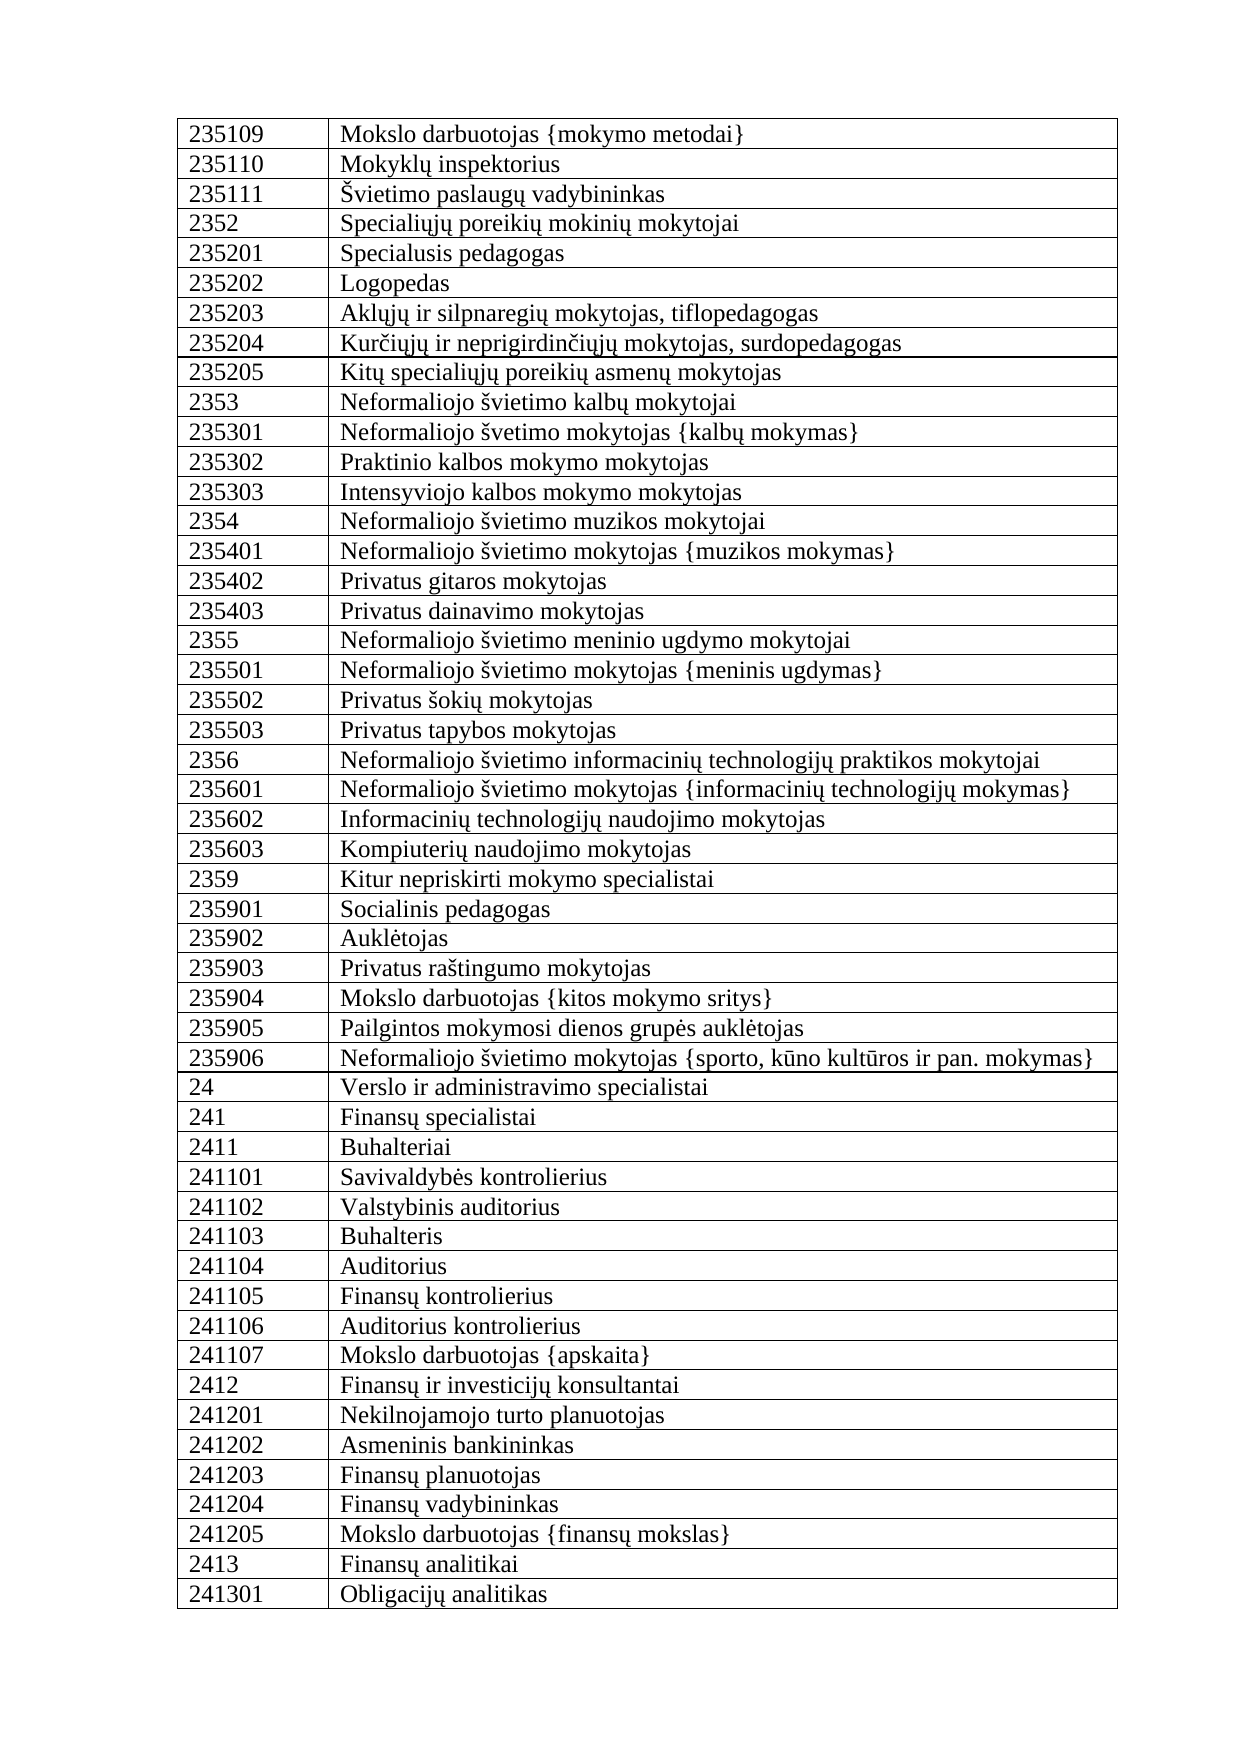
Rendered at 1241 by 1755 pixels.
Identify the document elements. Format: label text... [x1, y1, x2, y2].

table_cell 235204 [178, 328, 328, 356]
table_cell Neformaliojo švietimo mokytojas {sporto, kūno kultūros ir pan. mokymas} [329, 1043, 1117, 1071]
table_cell [1118, 595, 1122, 624]
table_cell 241201 [178, 1400, 328, 1429]
table_cell 235402 [178, 566, 328, 595]
table_cell [1118, 208, 1122, 237]
table_cell Intensyviojo kalbos mokymo mokytojas [329, 477, 1117, 505]
table_cell Privatus tapybos mokytojas [329, 715, 1117, 744]
table_cell [1118, 1161, 1122, 1191]
table_cell [1118, 178, 1122, 207]
table_cell Finansų specialistai [329, 1102, 1117, 1131]
table_cell [1118, 625, 1122, 654]
table_cell 2354 [178, 506, 328, 535]
table_cell 235502 [178, 685, 328, 714]
table_cell 241101 [178, 1162, 328, 1191]
table_cell 235902 [178, 924, 328, 952]
table_cell 2356 [178, 745, 328, 773]
table_cell [1118, 416, 1122, 446]
table_cell [1118, 386, 1122, 416]
table_cell 235205 [178, 358, 328, 386]
table_cell Pailgintos mokymosi dienos grupės auklėtojas [329, 1013, 1117, 1042]
table_cell [1118, 356, 1122, 386]
table_cell Socialinis pedagogas [329, 894, 1117, 922]
table_cell [1118, 654, 1122, 684]
table_cell Aklųjų ir silpnaregių mokytojas, tiflopedagogas [329, 298, 1117, 327]
table_cell [1118, 803, 1122, 833]
table_cell 241105 [178, 1281, 328, 1310]
table_cell [1118, 267, 1122, 297]
table_cell Neformaliojo švietimo mokytojas {muzikos mokymas} [329, 536, 1117, 565]
table_cell Auklėtojas [329, 924, 1117, 952]
table_cell 2352 [178, 209, 328, 237]
table_cell Nekilnojamojo turto planuotojas [329, 1400, 1117, 1429]
table_cell [1118, 714, 1122, 744]
table_cell Švietimo paslaugų vadybininkas [329, 179, 1117, 207]
table_cell 235905 [178, 1013, 328, 1042]
table_cell [1118, 1310, 1122, 1339]
table_cell Valstybinis auditorius [329, 1192, 1117, 1220]
table_cell 235601 [178, 775, 328, 803]
table_cell 2359 [178, 864, 328, 893]
table_cell Neformaliojo švietimo informacinių technologijų praktikos mokytojai [329, 745, 1117, 773]
table_cell 241205 [178, 1519, 328, 1548]
table_cell Kitur nepriskirti mokymo specialistai [329, 864, 1117, 893]
table_cell Privatus dainavimo mokytojas [329, 596, 1117, 624]
table_cell [1118, 744, 1122, 773]
table_cell Buhalteris [329, 1221, 1117, 1250]
table_cell [1118, 327, 1122, 356]
table_cell [1118, 565, 1122, 595]
table_cell [1118, 1459, 1122, 1488]
table_cell 235203 [178, 298, 328, 327]
table_cell [1118, 833, 1122, 863]
table_cell 241106 [178, 1311, 328, 1339]
table_cell [1118, 952, 1122, 982]
table_cell 235602 [178, 804, 328, 833]
table_cell Privatus gitaros mokytojas [329, 566, 1117, 595]
table_cell [1118, 446, 1122, 476]
table_cell [1118, 148, 1122, 178]
table_cell 2411 [178, 1132, 328, 1161]
table_cell Neformaliojo švietimo muzikos mokytojai [329, 506, 1117, 535]
table_cell 2412 [178, 1370, 328, 1399]
table_cell Informacinių technologijų naudojimo mokytojas [329, 804, 1117, 833]
table_cell Finansų ir investicijų konsultantai [329, 1370, 1117, 1399]
table_cell 235201 [178, 238, 328, 267]
table_cell 2353 [178, 387, 328, 416]
table_cell 241107 [178, 1341, 328, 1369]
table_cell Praktinio kalbos mokymo mokytojas [329, 447, 1117, 476]
table_cell 235109 [178, 119, 328, 148]
table_cell Neformaliojo švietimo mokytojas {informacinių technologijų mokymas} [329, 775, 1117, 803]
table_cell Neformaliojo švietimo mokytojas {meninis ugdymas} [329, 655, 1117, 684]
table_cell 235301 [178, 417, 328, 446]
table_cell Specialiųjų poreikių mokinių mokytojai [329, 209, 1117, 237]
table_cell Finansų analitikai [329, 1549, 1117, 1578]
table_cell [1118, 1220, 1122, 1250]
table_cell [1118, 535, 1122, 565]
table_cell 241203 [178, 1460, 328, 1488]
table_cell [1118, 1101, 1122, 1131]
table_cell 235901 [178, 894, 328, 922]
table_cell [1118, 1369, 1122, 1399]
table_cell Mokyklų inspektorius [329, 149, 1117, 178]
table_cell [1118, 1012, 1122, 1042]
table_cell 241301 [178, 1579, 328, 1608]
table_cell 235501 [178, 655, 328, 684]
table_cell Asmeninis bankininkas [329, 1430, 1117, 1459]
table_cell 235110 [178, 149, 328, 178]
table_cell [1118, 1280, 1122, 1310]
table_cell 235302 [178, 447, 328, 476]
table_cell 235603 [178, 834, 328, 863]
table_cell 235903 [178, 953, 328, 982]
table_cell Auditorius kontrolierius [329, 1311, 1117, 1339]
table_cell [1118, 1071, 1122, 1101]
table_cell Mokslo darbuotojas {mokymo metodai} [329, 119, 1117, 148]
table_cell Logopedas [329, 268, 1117, 297]
table_cell 241204 [178, 1490, 328, 1518]
table_cell [1118, 1548, 1122, 1578]
table_cell [1118, 774, 1122, 803]
table_cell 235904 [178, 983, 328, 1012]
table_cell 235906 [178, 1043, 328, 1071]
table_cell 235503 [178, 715, 328, 744]
table_cell [1118, 1340, 1122, 1369]
table_cell 235303 [178, 477, 328, 505]
table_cell 2413 [178, 1549, 328, 1578]
table_cell Privatus šokių mokytojas [329, 685, 1117, 714]
table_cell Neformaliojo švietimo meninio ugdymo mokytojai [329, 626, 1117, 654]
table_cell [1118, 1191, 1122, 1220]
table_cell Mokslo darbuotojas {finansų mokslas} [329, 1519, 1117, 1548]
table_cell [1118, 863, 1122, 893]
table_cell Obligacijų analitikas [329, 1579, 1117, 1608]
table_cell [1118, 1131, 1122, 1161]
table_cell [1118, 1250, 1122, 1280]
table_cell Mokslo darbuotojas {kitos mokymo sritys} [329, 983, 1117, 1012]
table_cell [1118, 118, 1122, 148]
table_cell Neformaliojo švetimo mokytojas {kalbų mokymas} [329, 417, 1117, 446]
table_cell Kurčiųjų ir neprigirdinčiųjų mokytojas, surdopedagogas [329, 328, 1117, 356]
table_cell 235202 [178, 268, 328, 297]
table_cell Finansų kontrolierius [329, 1281, 1117, 1310]
table_cell [1118, 505, 1122, 535]
table_cell 2355 [178, 626, 328, 654]
table_cell Kitų specialiųjų poreikių asmenų mokytojas [329, 358, 1117, 386]
table_cell 235401 [178, 536, 328, 565]
table_cell Verslo ir administravimo specialistai [329, 1073, 1117, 1101]
table_cell [1118, 1042, 1122, 1071]
table_cell [1118, 1489, 1122, 1518]
table_cell [1118, 893, 1122, 922]
table_cell Finansų planuotojas [329, 1460, 1117, 1488]
table_cell Buhalteriai [329, 1132, 1117, 1161]
table_cell [1118, 297, 1122, 327]
table_cell [1118, 237, 1122, 267]
table_cell 24 [178, 1073, 328, 1101]
table_cell 241202 [178, 1430, 328, 1459]
table_cell Privatus raštingumo mokytojas [329, 953, 1117, 982]
table_cell Finansų vadybininkas [329, 1490, 1117, 1518]
table_cell [1118, 476, 1122, 505]
table_cell 241102 [178, 1192, 328, 1220]
table_cell [1118, 1518, 1122, 1548]
table_cell Specialusis pedagogas [329, 238, 1117, 267]
table_cell Mokslo darbuotojas {apskaita} [329, 1341, 1117, 1369]
table_cell [1118, 923, 1122, 952]
table_cell 241104 [178, 1251, 328, 1280]
table_cell Neformaliojo švietimo kalbų mokytojai [329, 387, 1117, 416]
table_cell [1118, 684, 1122, 714]
table_cell [1118, 1578, 1122, 1608]
table_cell Savivaldybės kontrolierius [329, 1162, 1117, 1191]
table_cell [1118, 982, 1122, 1012]
table_cell [1118, 1429, 1122, 1459]
table_cell 235403 [178, 596, 328, 624]
table_cell Kompiuterių naudojimo mokytojas [329, 834, 1117, 863]
table_cell [1118, 1399, 1122, 1429]
table_cell 241 [178, 1102, 328, 1131]
table_cell Auditorius [329, 1251, 1117, 1280]
table_cell 235111 [178, 179, 328, 207]
table_cell 241103 [178, 1221, 328, 1250]
